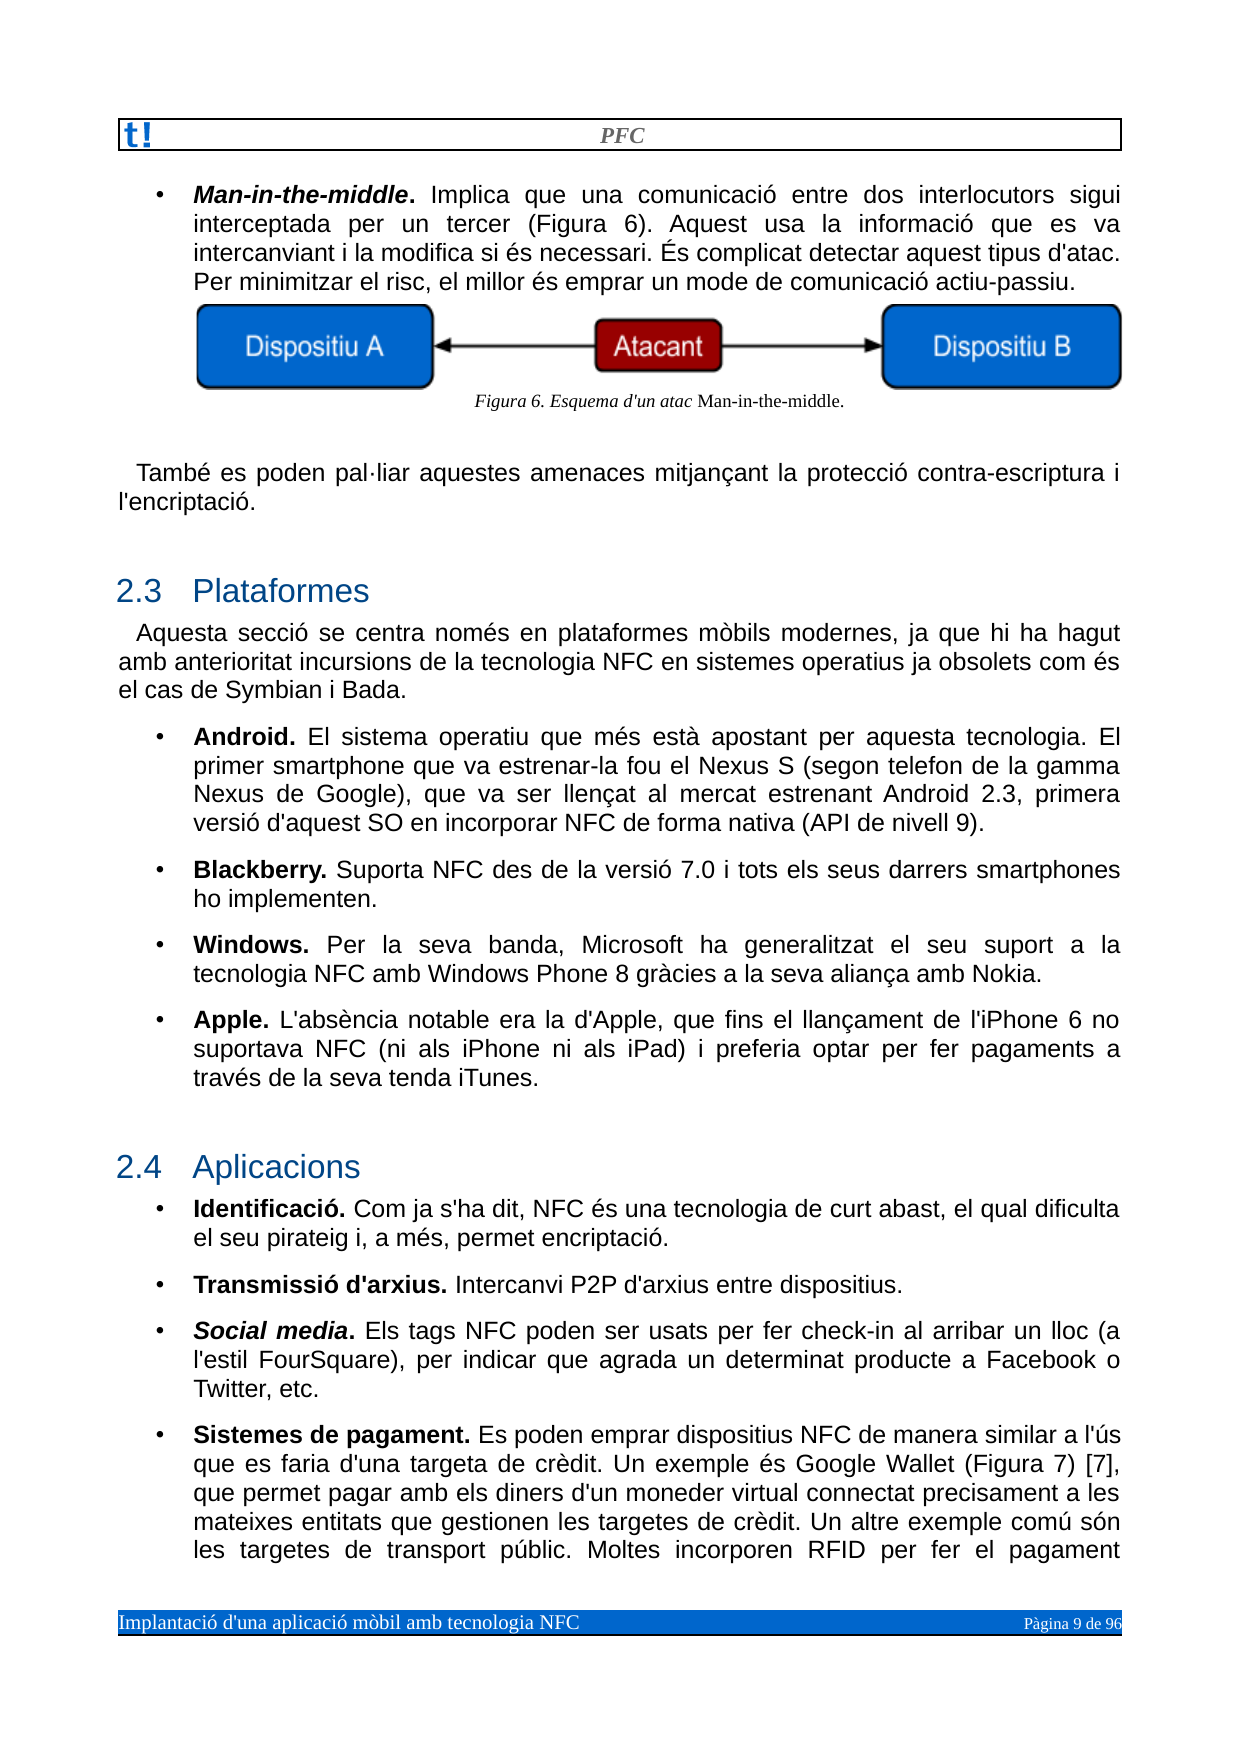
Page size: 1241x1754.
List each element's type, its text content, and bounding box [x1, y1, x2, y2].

subtitle Aplicacions [106, 1147, 1122, 1185]
list Sistemes de pagament. Es poden emprar dispositius NFC de manera similar a l'ús que es faria d'una targeta de crèdit. Un exemple és Google Wallet (Figura 7) [7], que permet pagar amb els diners d'un moneder virtual connectat precisament a les mateixes entitats que gestionen les targetes de crèdit. Un altre exemple comú són les targetes de transport públic. Moltes incorporen RFID per fer el pagament [156, 1420, 1122, 1564]
picture [196, 304, 1123, 390]
subtitle Plataformes [106, 571, 1122, 609]
list Blackberry. Suporta NFC des de la versió 7.0 i tots els seus darrers smartphones ho implementen. [156, 855, 1122, 912]
picture [123, 121, 151, 148]
list Windows. Per la seva banda, Microsoft ha generalitzat el seu suport a la tecnologia NFC amb Windows Phone 8 gràcies a la seva aliança amb Nokia. [156, 930, 1122, 988]
list Apple. L'absència notable era la d'Apple, que fins el llançament de l'iPhone 6 no suportava NFC (ni als iPhone ni als iPad) i preferia optar per fer pagaments a través de la seva tenda iTunes. [156, 1005, 1122, 1092]
list Android. El sistema operatiu que més està apostant per aquesta tecnologia. El primer smartphone que va estrenar-la fou el Nexus S (segon telefon de la gamma Nexus de Google), que va ser llençat al mercat estrenant Android 2.3, primera versió d'aquest SO en incorporar NFC de forma nativa (API de nivell 9). [156, 722, 1122, 837]
list Identificació. Com ja s'ha dit, NFC és una tecnologia de curt abast, el qual dificulta el seu pirateig i, a més, permet encriptació. [156, 1194, 1122, 1252]
list Social media. Els tags NFC poden ser usats per fer check-in al arribar un lloc (a l'estil FourSquare), per indicar que agrada un determinat producte a Facebook o Twitter, etc. [156, 1316, 1122, 1402]
text També es poden pal·liar aquestes amenaces mitjançant la protecció contra-escriptura i l'encriptació. [118, 458, 1122, 515]
list Transmissió d'arxius. Intercanvi P2P d'arxius entre dispositius. [156, 1269, 1122, 1298]
text Figura 6. Esquema d'un atac Man-in-the-middle. [197, 390, 1122, 411]
text Aquesta secció se centra només en plataformes mòbils modernes, ja que hi ha hagut amb anterioritat incursions de la tecnologia NFC en sistemes operatius ja obsolets com és el cas de Symbian i Bada. [118, 618, 1122, 704]
list Man-in-the-middle. Implica que una comunicació entre dos interlocutors sigui interceptada per un tercer (Figura 6). Aquest usa la informació que es va intercanviant i la modifica si és necessari. És complicat detectar aquest tipus d'atac. Per minimitzar el risc, el millor és emprar un mode de comunicació actiu-passiu. [156, 181, 1122, 296]
